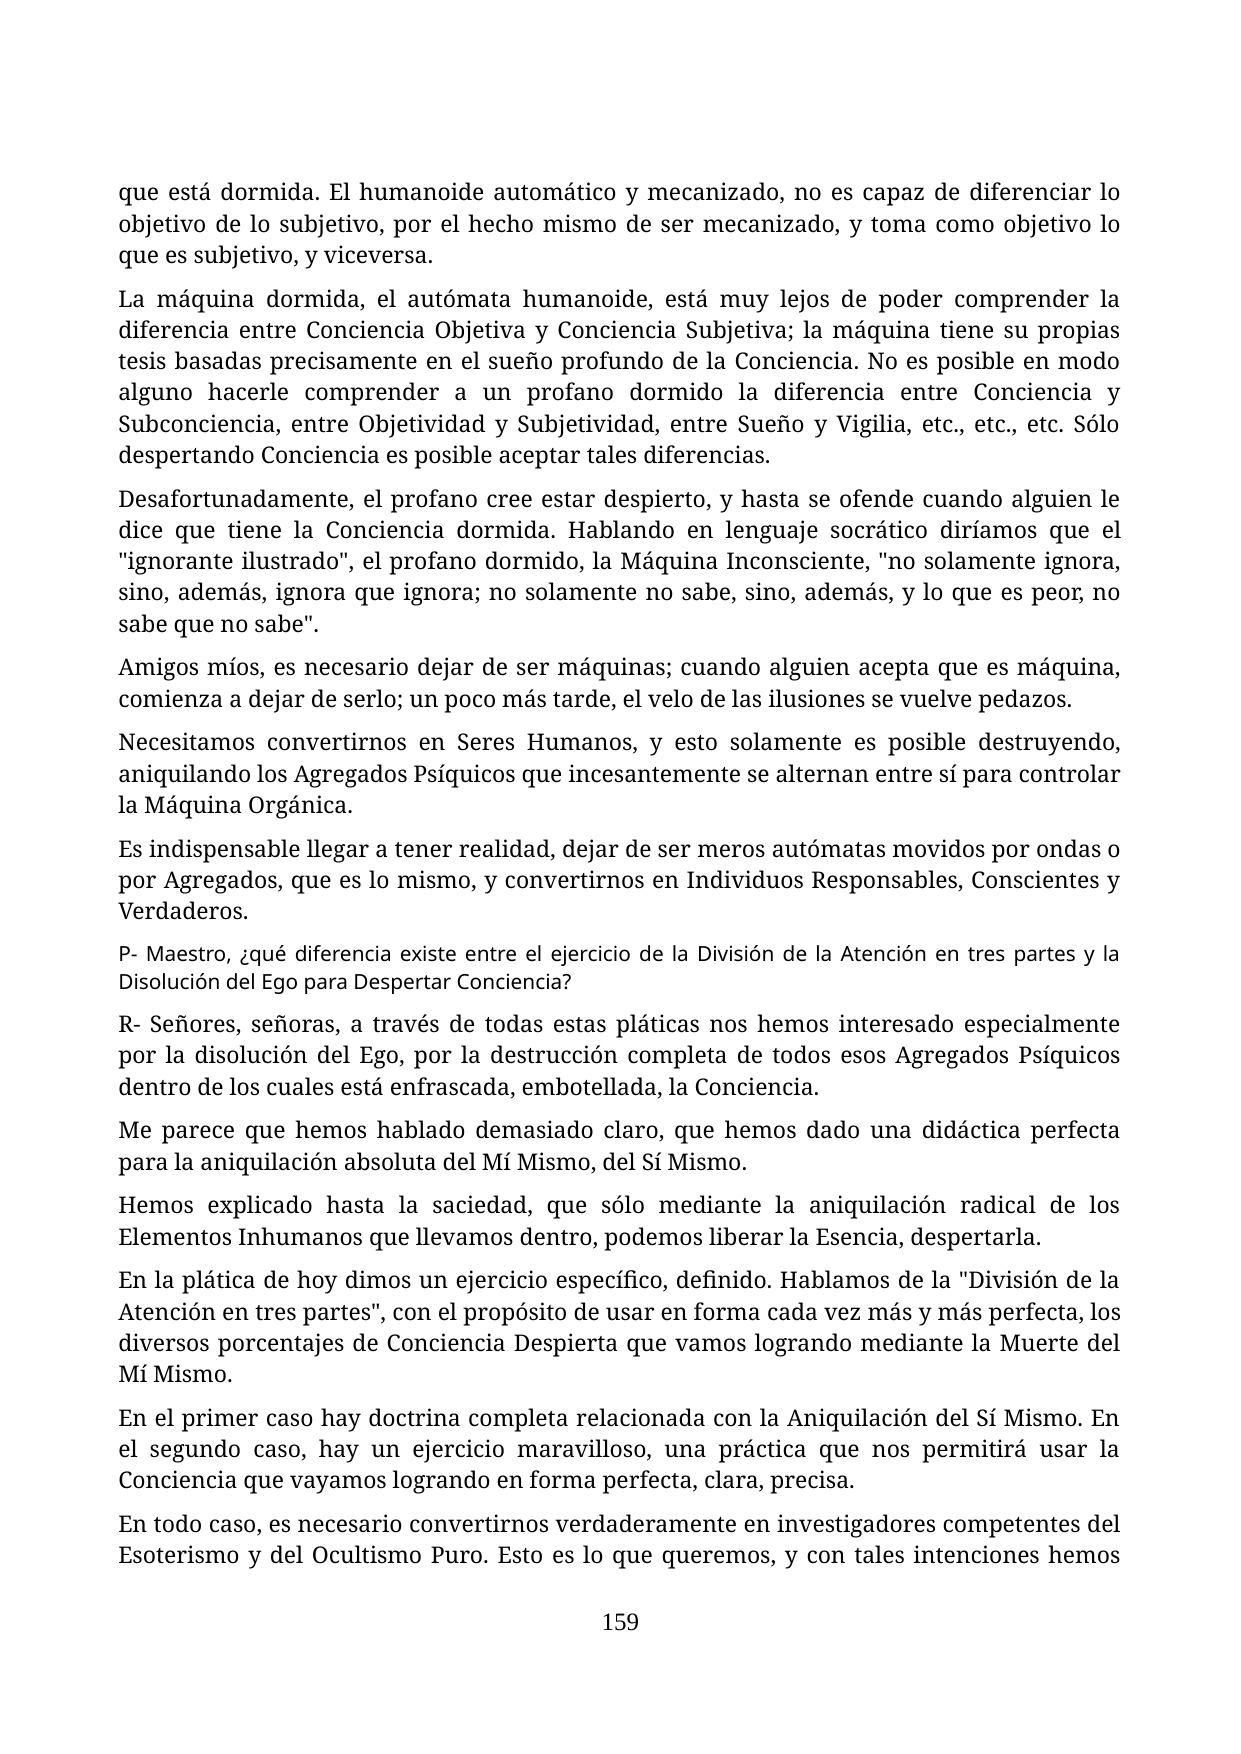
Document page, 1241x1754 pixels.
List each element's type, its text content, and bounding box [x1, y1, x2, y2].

text Necesitamos convertirnos en Seres Humanos, y esto solamente es posible destruyendo, aniquilando los Agregados Psíquicos que incesantemente se alternan entre sí para controlar la Máquina Orgánica. [118, 726, 1122, 820]
text R- Señores, señoras, a través de todas estas pláticas nos hemos interesado especialmente por la disolución del Ego, por la destrucción completa de todos esos Agregados Psíquicos dentro de los cuales está enfrascada, embotellada, la Conciencia. [118, 1008, 1122, 1102]
text que está dormida. El humanoide automático y mecanizado, no es capaz de diferenciar lo objetivo de lo subjetivo, por el hecho mismo de ser mecanizado, y toma como objetivo lo que es subjetivo, y viceversa. [118, 176, 1122, 270]
text En la plática de hoy dimos un ejercicio específico, definido. Hablamos de la "División de la Atención en tres partes", con el propósito de usar en forma cada vez más y más perfecta, los diversos porcentajes de Conciencia Despierta que vamos logrando mediante la Muerte del Mí Mismo. [118, 1264, 1122, 1389]
text La máquina dormida, el autómata humanoide, está muy lejos de poder comprender la diferencia entre Conciencia Objetiva y Conciencia Subjetiva; la máquina tiene su propias tesis basadas precisamente en el sueño profundo de la Conciencia. No es posible en modo alguno hacerle comprender a un profano dormido la diferencia entre Conciencia y Subconciencia, entre Objetividad y Subjetividad, entre Sueño y Vigilia, etc., etc., etc. Sólo despertando Conciencia es posible aceptar tales diferencias. [118, 283, 1122, 470]
text En todo caso, es necesario convertirnos verdaderamente en investigadores competentes del Esoterismo y del Ocultismo Puro. Esto es lo que queremos, y con tales intenciones hemos [118, 1508, 1122, 1571]
text Hemos explicado hasta la saciedad, que sólo mediante la aniquilación radical de los Elementos Inhumanos que llevamos dentro, podemos liberar la Esencia, despertarla. [118, 1189, 1122, 1252]
text En el primer caso hay doctrina completa relacionada con la Aniquilación del Sí Mismo. En el segundo caso, hay un ejercicio maravilloso, una práctica que nos permitirá usar la Conciencia que vayamos logrando en forma perfecta, clara, precisa. [118, 1402, 1122, 1496]
text Es indispensable llegar a tener realidad, dejar de ser meros autómatas movidos por ondas o por Agregados, que es lo mismo, y convertirnos en Individuos Responsables, Conscientes y Verdaderos. [118, 833, 1122, 926]
text Amigos míos, es necesario dejar de ser máquinas; cuando alguien acepta que es máquina, comienza a dejar de serlo; un poco más tarde, el velo de las ilusiones se vuelve pedazos. [118, 651, 1122, 714]
text Me parece que hemos hablado demasiado claro, que hemos dado una didáctica perfecta para la aniquilación absoluta del Mí Mismo, del Sí Mismo. [118, 1114, 1122, 1177]
text Desafortunadamente, el profano cree estar despierto, y hasta se ofende cuando alguien le dice que tiene la Conciencia dormida. Hablando en lenguaje socrático diríamos que el "ignorante ilustrado", el profano dormido, la Máquina Inconsciente, "no solamente ignora, sino, además, ignora que ignora; no solamente no sabe, sino, además, y lo que es peor, no sabe que no sabe". [118, 483, 1122, 639]
text P- Maestro, ¿qué diferencia existe entre el ejercicio de la División de la Atención en tres partes y la Disolución del Ego para Despertar Conciencia? [118, 939, 1122, 996]
